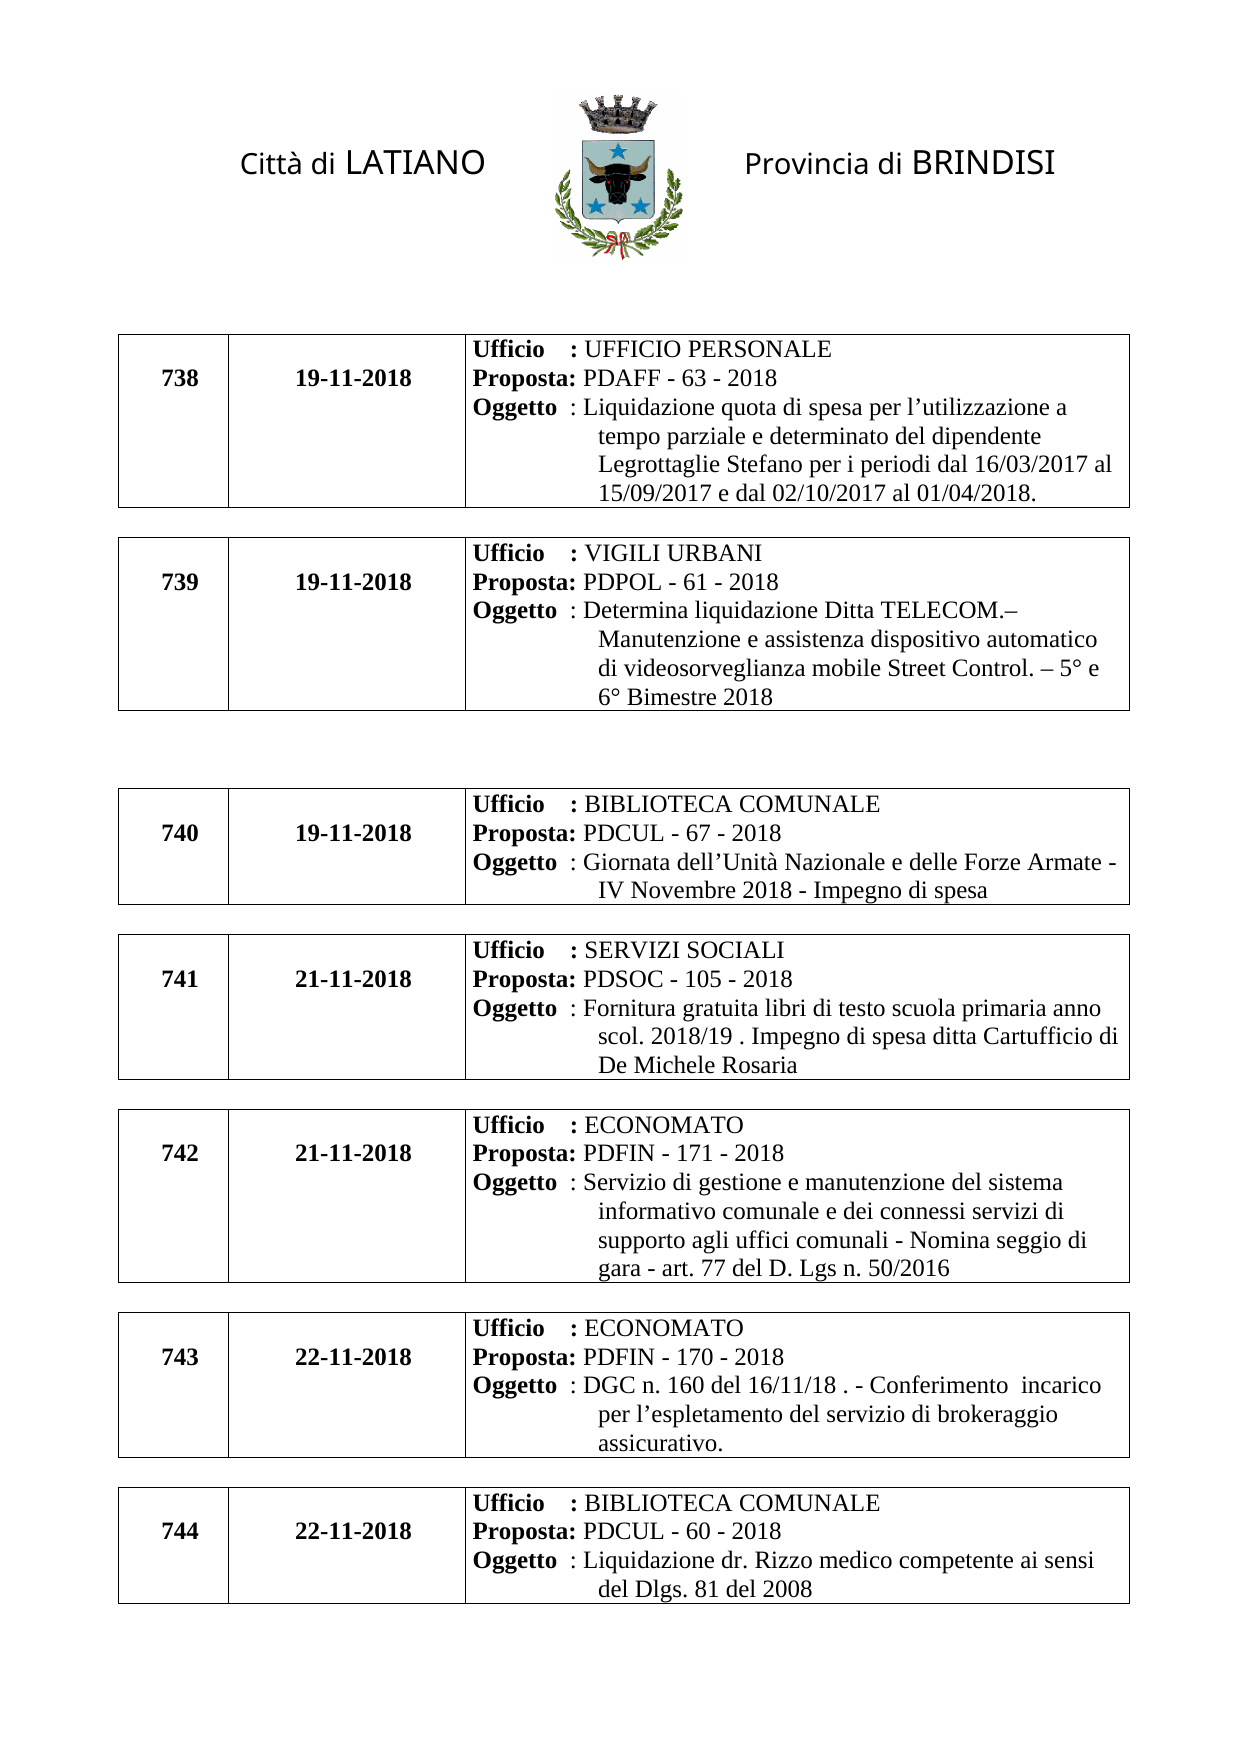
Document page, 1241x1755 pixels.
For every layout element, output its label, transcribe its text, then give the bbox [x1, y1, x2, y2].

table_header 743 [119, 1313, 228, 1457]
table_header 22-11-2018 [229, 1313, 465, 1457]
table_header 21-11-2018 [229, 935, 465, 1079]
table_header Ufficio : ECONOMATO Proposta: PDFIN - 170 - 2018 Oggetto : DGC n. 160 del 16/11/18 . - Conferimento incarico per l’espletamento del servizio di brokeraggio assicurativo. [466, 1313, 1129, 1457]
table_header 739 [119, 538, 228, 710]
table_header 744 [119, 1488, 228, 1603]
table_header 19-11-2018 [229, 538, 465, 710]
table_header Ufficio : UFFICIO PERSONALE Proposta: PDAFF - 63 - 2018 Oggetto : Liquidazione quota di spesa per l’utilizzazione a tempo parziale e determinato del dipendente Legrottaglie Stefano per i periodi dal 16/03/2017 al 15/09/2017 e dal 02/10/2017 al 01/04/2018. [466, 335, 1129, 507]
table_header 742 [119, 1110, 228, 1282]
table_header 22-11-2018 [229, 1488, 465, 1603]
table_header Ufficio : ECONOMATO Proposta: PDFIN - 171 - 2018 Oggetto : Servizio di gestione e manutenzione del sistema informativo comunale e dei connessi servizi di supporto agli uffici comunali - Nomina seggio di gara - art. 77 del D. Lgs n. 50/2016 [466, 1110, 1129, 1282]
table_header 19-11-2018 [229, 789, 465, 904]
table_header 19-11-2018 [229, 335, 465, 507]
table_header 741 [119, 935, 228, 1079]
table_header Ufficio : BIBLIOTECA COMUNALE Proposta: PDCUL - 67 - 2018 Oggetto : Giornata dell’Unità Nazionale e delle Forze Armate - IV Novembre 2018 - Impegno di spesa [466, 789, 1129, 904]
table_header Ufficio : BIBLIOTECA COMUNALE Proposta: PDCUL - 60 - 2018 Oggetto : Liquidazione dr. Rizzo medico competente ai sensi del Dlgs. 81 del 2008 [466, 1488, 1129, 1603]
table_header 738 [119, 335, 228, 507]
table_header Ufficio : SERVIZI SOCIALI Proposta: PDSOC - 105 - 2018 Oggetto : Fornitura gratuita libri di testo scuola primaria anno scol. 2018/19 . Impegno di spesa ditta Cartufficio di De Michele Rosaria [466, 935, 1129, 1079]
table_header 21-11-2018 [229, 1110, 465, 1282]
table_header Ufficio : VIGILI URBANI Proposta: PDPOL - 61 - 2018 Oggetto : Determina liquidazione Ditta TELECOM.– Manutenzione e assistenza dispositivo automatico di videosorveglianza mobile Street Control. – 5° e 6° Bimestre 2018 [466, 538, 1129, 710]
table_header 740 [119, 789, 228, 904]
